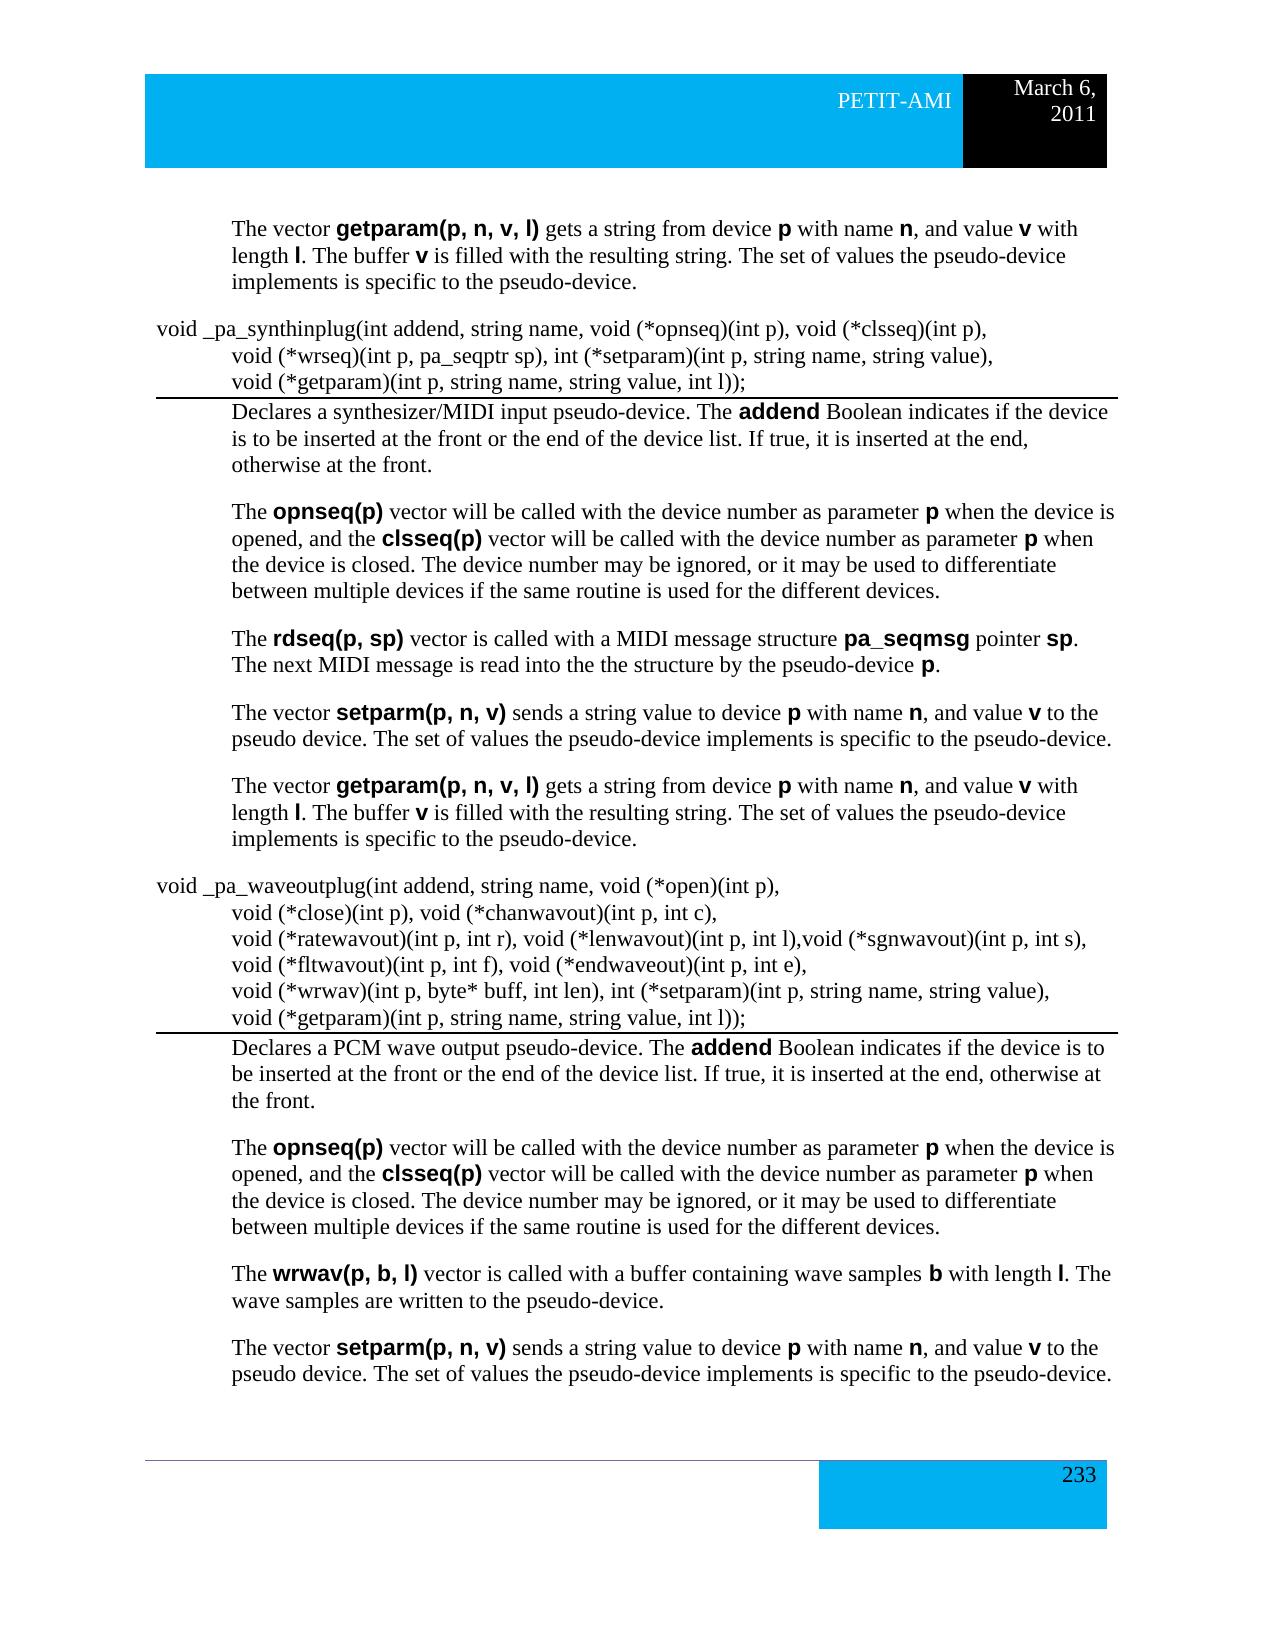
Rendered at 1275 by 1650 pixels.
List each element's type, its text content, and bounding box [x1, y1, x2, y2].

text The vector setparm(p, n, v) sends a string value to device p with name n, and value v to the pseudo device. The set of values the pseudo-device implements is specific to the pseudo-device. [231, 698, 1118, 751]
text The vector setparm(p, n, v) sends a string value to device p with name n, and value v to the pseudo device. The set of values the pseudo-device implements is specific to the pseudo-device. [231, 1334, 1118, 1387]
text void (*wrseq)(int p, pa_seqptr sp), int (*setparam)(int p, string name, string value), [156, 342, 1118, 368]
text The wrwav(p, b, l) vector is called with a buffer containing wave samples b with length l. The wave samples are written to the pseudo-device. [231, 1260, 1118, 1313]
text void (*wrwav)(int p, byte* buff, int len), int (*setparam)(int p, string name, string value), [156, 978, 1118, 1004]
text The vector getparam(p, n, v, l) gets a string from device p with name n, and value v with length l. The buffer v is filled with the resulting string. The set of values the pseudo-device implements is specific to the pseudo-device. [231, 215, 1118, 295]
text The rdseq(p, sp) vector is called with a MIDI message structure pa_seqmsg pointer sp. The next MIDI message is read into the the structure by the pseudo-device p. [231, 625, 1118, 678]
text The vector getparam(p, n, v, l) gets a string from device p with name n, and value v with length l. The buffer v is filled with the resulting string. The set of values the pseudo-device implements is specific to the pseudo-device. [231, 772, 1118, 851]
text The opnseq(p) vector will be called with the device number as parameter p when the device is opened, and the clsseq(p) vector will be called with the device number as parameter p when the device is closed. The device number may be ignored, or it may be used to differentiate between multiple devices if the same routine is used for the different devices. [231, 1134, 1118, 1239]
text The opnseq(p) vector will be called with the device number as parameter p when the device is opened, and the clsseq(p) vector will be called with the device number as parameter p when the device is closed. The device number may be ignored, or it may be used to differentiate between multiple devices if the same routine is used for the different devices. [231, 498, 1118, 604]
text void (*getparam)(int p, string name, string value, int l)); [156, 368, 1118, 397]
text void (*getparam)(int p, string name, string value, int l)); [156, 1004, 1118, 1032]
text void (*close)(int p), void (*chanwavout)(int p, int c), [156, 898, 1118, 925]
text void (*fltwavout)(int p, int f), void (*endwaveout)(int p, int e), [156, 951, 1118, 978]
text Declares a PCM wave output pseudo-device. The addend Boolean indicates if the device is to be inserted at the front or the end of the device list. If true, it is inserted at the end, otherwise at the front. [231, 1034, 1118, 1113]
text Declares a synthesizer/MIDI input pseudo-device. The addend Boolean indicates if the device is to be inserted at the front or the end of the device list. If true, it is inserted at the end, otherwise at the front. [231, 399, 1118, 477]
text void _pa_synthinplug(int addend, string name, void (*opnseq)(int p), void (*clsseq)(int p), [156, 316, 1118, 342]
text void (*ratewavout)(int p, int r), void (*lenwavout)(int p, int l),void (*sgnwavout)(int p, int s), [156, 925, 1118, 951]
text void _pa_waveoutplug(int addend, string name, void (*open)(int p), [156, 872, 1118, 898]
